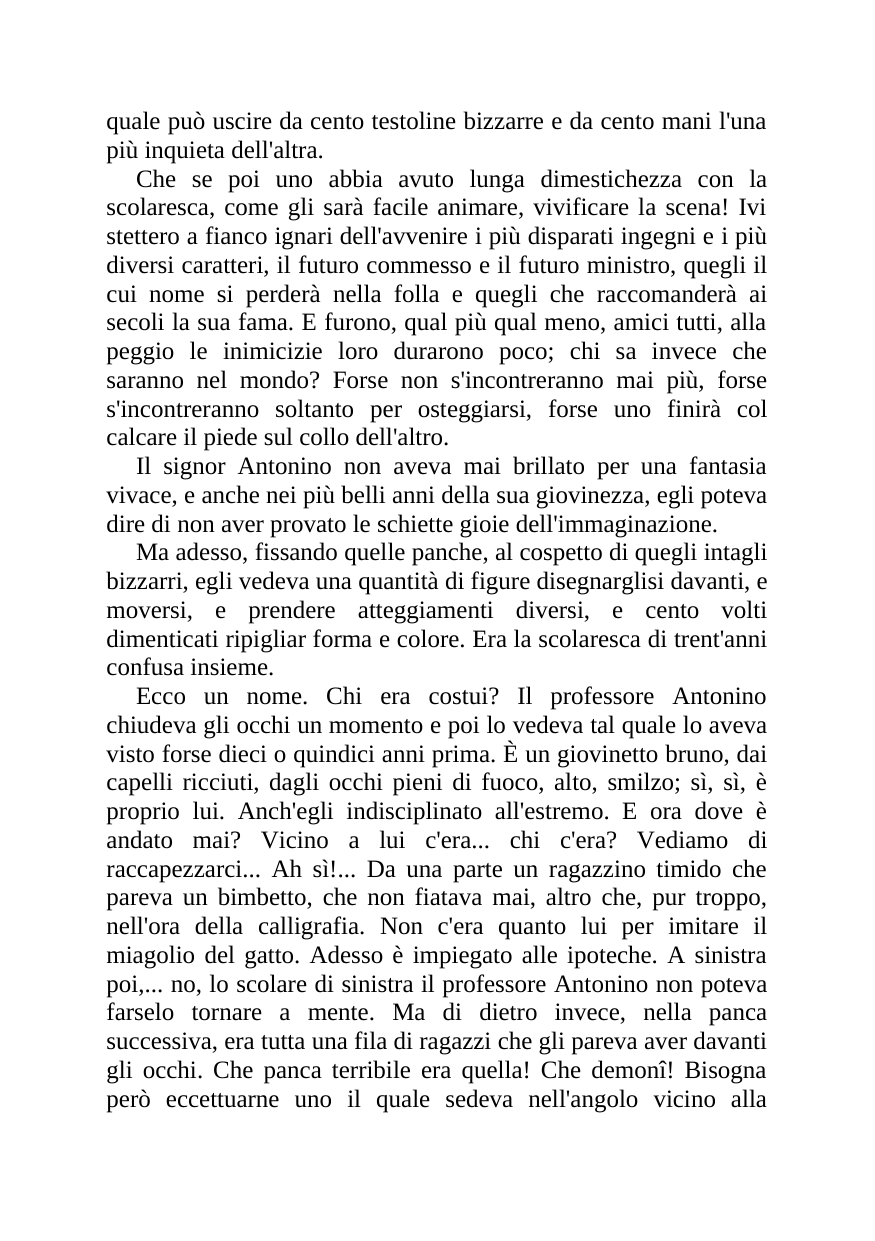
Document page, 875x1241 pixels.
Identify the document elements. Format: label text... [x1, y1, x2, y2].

text Ma adesso, fissando quelle panche, al cospetto di quegli intagli bizzarri, egli vedeva una quantità di figure disegnarglisi davanti, e moversi, e prendere atteggiamenti diversi, e cento volti dimenticati ripigliar forma e colore. Era la scolaresca di trent'anni confusa insieme. [106, 537, 768, 681]
text Il signor Antonino non aveva mai brillato per una fantasia vivace, e anche nei più belli anni della sua giovinezza, egli poteva dire di non aver provato le schiette gioie dell'immaginazione. [106, 451, 768, 537]
text quale può uscire da cento testoline bizzarre e da cento mani l'una più inquieta dell'altra. [106, 106, 768, 164]
text Ecco un nome. Chi era costui? Il professore Antonino chiudeva gli occhi un momento e poi lo vedeva tal quale lo aveva visto forse dieci o quindici anni prima. È un giovinetto bruno, dai capelli ricciuti, dagli occhi pieni di fuoco, alto, smilzo; sì, sì, è proprio lui. Anch'egli indisciplinato all'estremo. E ora dove è andato mai? Vicino a lui c'era... chi c'era? Vediamo di raccapezzarci... Ah sì!... Da una parte un ragazzino timido che pareva un bimbetto, che non fiatava mai, altro che, pur troppo, nell'ora della calligrafia. Non c'era quanto lui per imitare il miagolio del gatto. Adesso è impiegato alle ipoteche. A sinistra poi,... no, lo scolare di sinistra il professore Antonino non poteva farselo tornare a mente. Ma di dietro invece, nella panca successiva, era tutta una fila di ragazzi che gli pareva aver davanti gli occhi. Che panca terribile era quella! Che demonî! Bisogna però eccettuarne uno il quale sedeva nell'angolo vicino alla [106, 681, 768, 1112]
text Che se poi uno abbia avuto lunga dimestichezza con la scolaresca, come gli sarà facile animare, vivificare la scena! Ivi stettero a fianco ignari dell'avvenire i più disparati ingegni e i più diversi caratteri, il futuro commesso e il futuro ministro, quegli il cui nome si perderà nella folla e quegli che raccomanderà ai secoli la sua fama. E furono, qual più qual meno, amici tutti, alla peggio le inimicizie loro durarono poco; chi sa invece che saranno nel mondo? Forse non s'incontreranno mai più, forse s'incontreranno soltanto per osteggiarsi, forse uno finirà col calcare il piede sul collo dell'altro. [106, 164, 768, 451]
